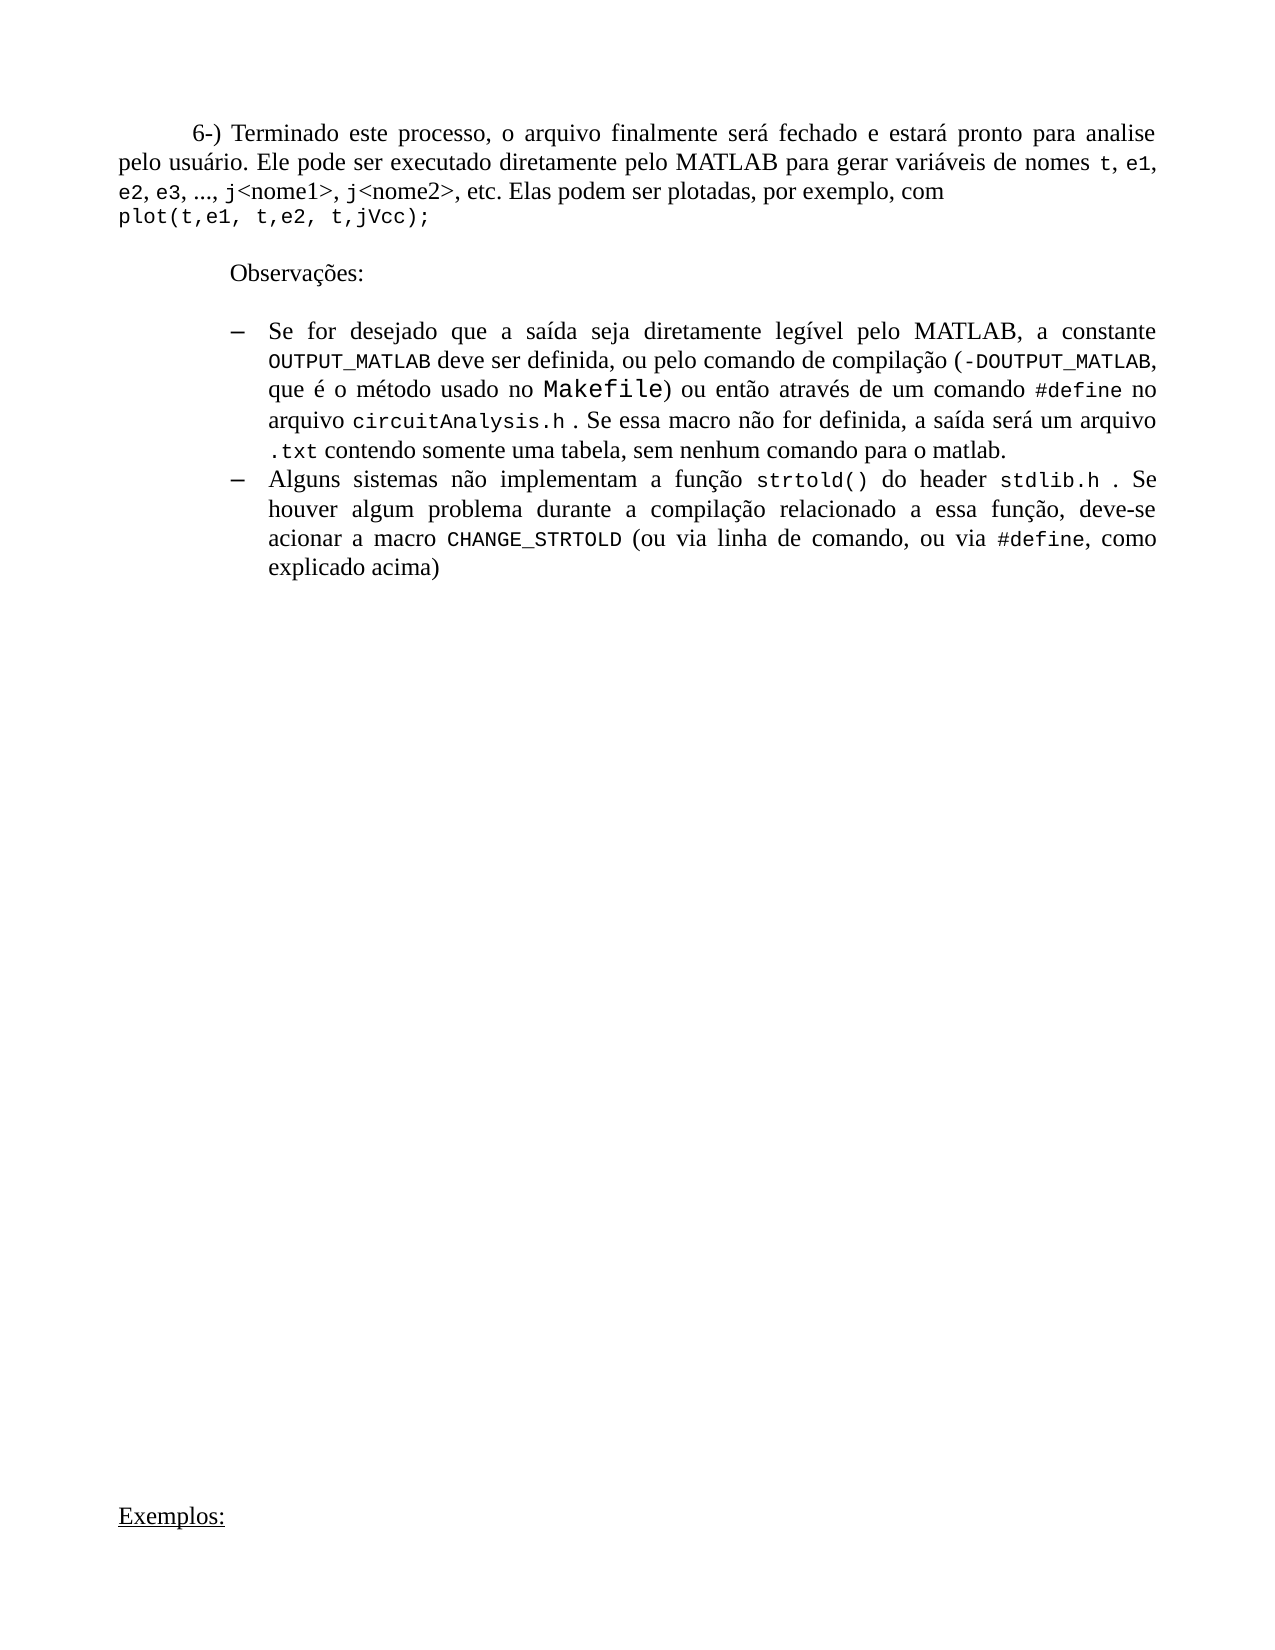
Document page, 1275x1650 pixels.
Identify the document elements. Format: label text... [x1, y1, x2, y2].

text 6-) Terminado este processo, o arquivo finalmente será fechado e estará pronto para analise pelo usuário. Ele pode ser executado diretamente pelo MATLAB para gerar variáveis de nomes t, e1, e2, e3, ..., j<nome1>, j<nome2>, etc. Elas podem ser plotadas, por exemplo, com [118, 118, 1157, 206]
text Exemplos: [118, 1501, 1157, 1530]
text plot(t,e1, t,e2, t,jVcc); [118, 206, 1157, 230]
text Observações: [118, 258, 1157, 287]
list Alguns sistemas não implementam a função strtold() do header stdlib.h . Se houver algum problema durante a compilação relacionado a essa função, deve-se acionar a macro CHANGE_STRTOLD (ou via linha de comando, ou via #define, como explicado acima) [231, 464, 1157, 581]
list Se for desejado que a saída seja diretamente legível pelo MATLAB, a constante OUTPUT_MATLAB deve ser definida, ou pelo comando de compilação (-DOUTPUT_MATLAB, que é o método usado no Makefile) ou então através de um comando #define no arquivo circuitAnalysis.h . Se essa macro não for definida, a saída será um arquivo .txt contendo somente uma tabela, sem nenhum comando para o matlab. [231, 316, 1157, 464]
